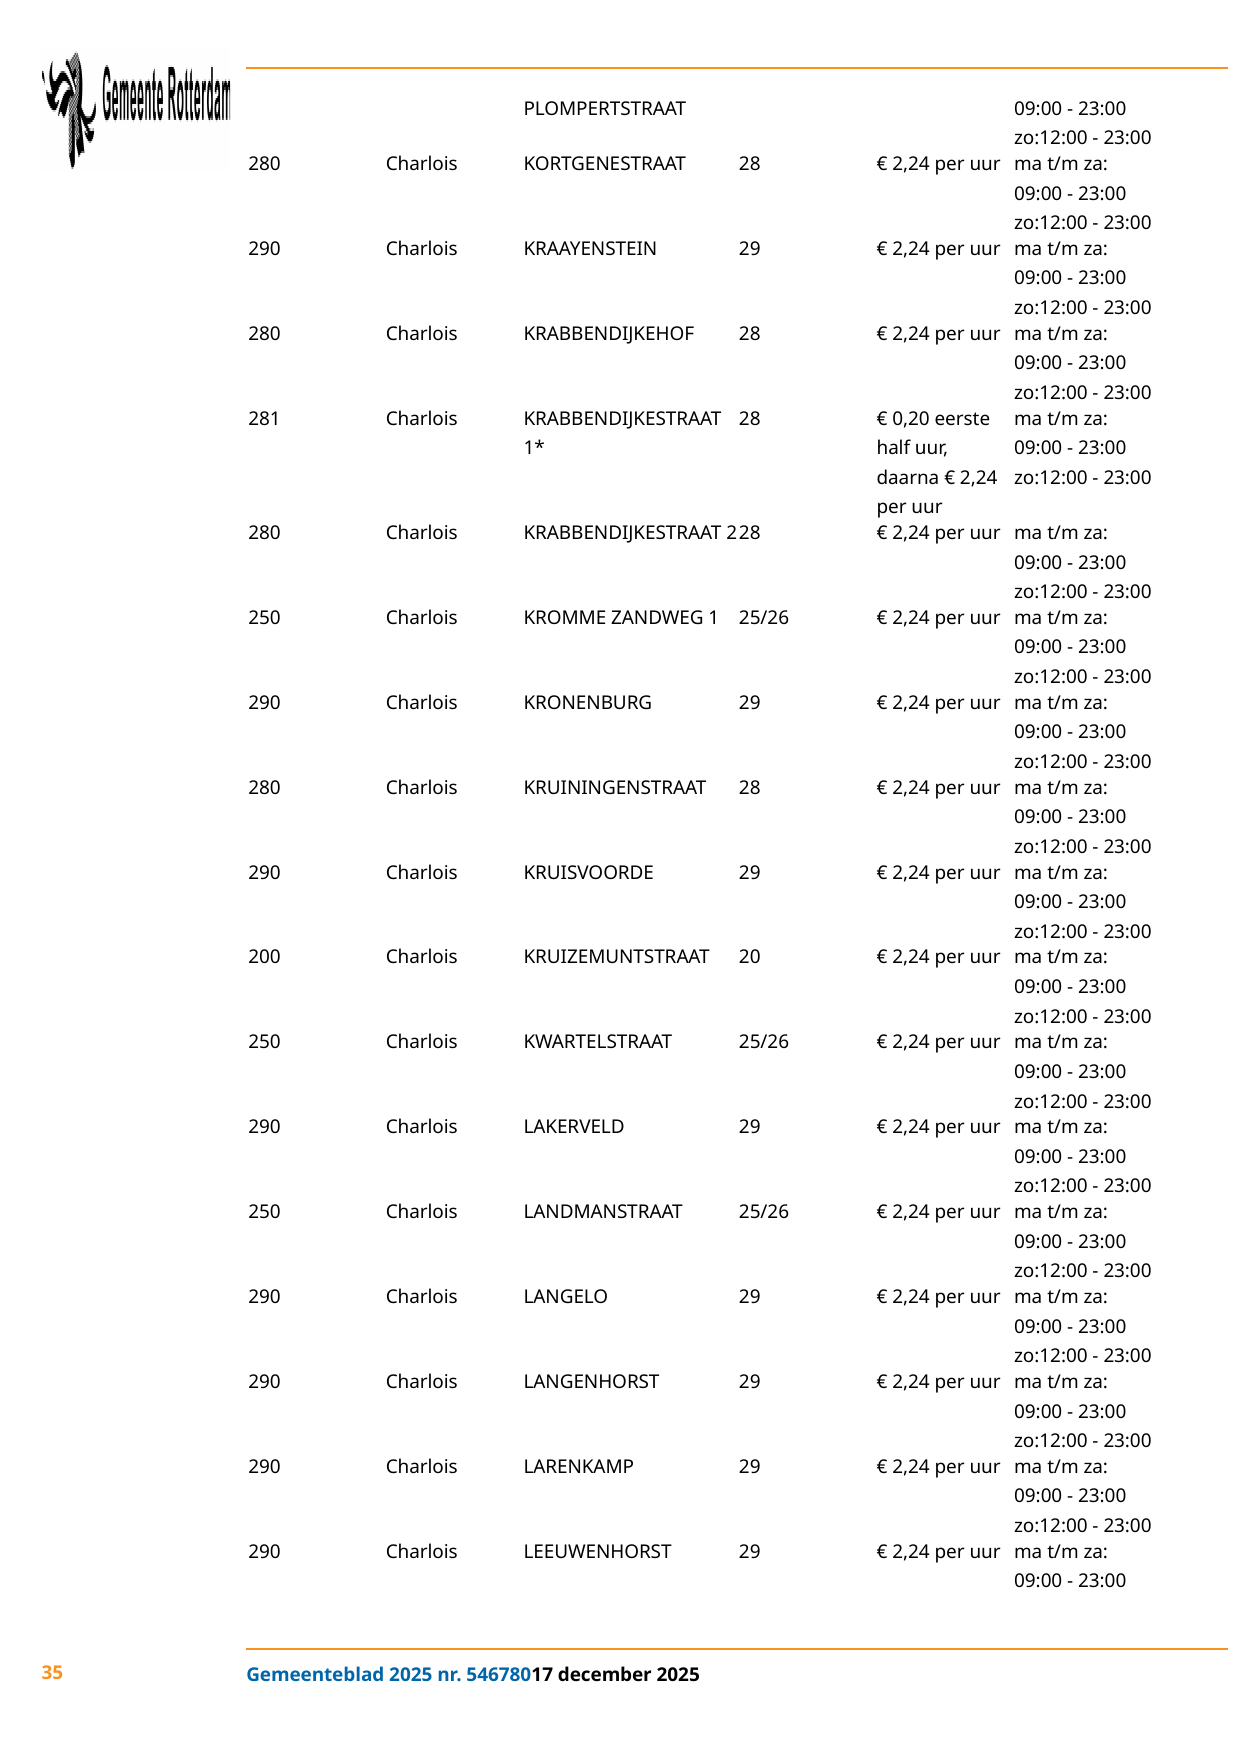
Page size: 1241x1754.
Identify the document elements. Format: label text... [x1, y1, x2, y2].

table_cell Charlois [386, 235, 523, 320]
table_cell 250 [248, 1199, 386, 1283]
table_cell LANGENHORST [523, 1368, 739, 1453]
table_cell € 2,24 per uur [876, 604, 1014, 689]
table_cell 25/26 [739, 1029, 876, 1113]
table_cell Charlois [386, 405, 523, 519]
table_cell ma t/m za: 09:00 - 23:00 zo:12:00 - 23:00 [1014, 1029, 1152, 1113]
table_cell Charlois [386, 1029, 523, 1113]
table_cell 290 [248, 689, 386, 774]
table_cell € 2,24 per uur [876, 774, 1014, 859]
table_cell Charlois [386, 1538, 523, 1593]
table_cell 25/26 [739, 1199, 876, 1283]
table_cell 29 [739, 859, 876, 944]
table_cell ma t/m za: 09:00 - 23:00 zo:12:00 - 23:00 [1014, 774, 1152, 859]
table_cell KRAAYENSTEIN [523, 235, 739, 320]
table_cell Charlois [386, 859, 523, 944]
table_cell ma t/m za: 09:00 - 23:00 zo:12:00 - 23:00 [1014, 1199, 1152, 1283]
table_cell € 2,24 per uur [876, 1114, 1014, 1198]
table_cell 281 [248, 405, 386, 519]
table_cell KRABBENDIJKEHOF [523, 320, 739, 405]
table_cell 29 [739, 1368, 876, 1453]
table_cell € 2,24 per uur [876, 150, 1014, 235]
table_cell € 0,20 eerste half uur, daarna € 2,24 per uur [876, 405, 1014, 519]
table_cell 28 [739, 320, 876, 405]
table_cell 290 [248, 1283, 386, 1368]
table_cell 29 [739, 1283, 876, 1368]
table_cell Charlois [386, 1114, 523, 1198]
table_cell 200 [248, 944, 386, 1029]
table_cell KRUIZEMUNTSTRAAT [523, 944, 739, 1029]
table_cell KWARTELSTRAAT [523, 1029, 739, 1113]
table_cell PLOMPERTSTRAAT [523, 95, 739, 150]
table_cell € 2,24 per uur [876, 1029, 1014, 1113]
table_cell € 2,24 per uur [876, 519, 1014, 604]
table_cell Charlois [386, 1453, 523, 1538]
table_cell ma t/m za: 09:00 - 23:00 zo:12:00 - 23:00 [1014, 944, 1152, 1029]
table_cell KRUISVOORDE [523, 859, 739, 944]
table_cell € 2,24 per uur [876, 1453, 1014, 1538]
table_cell KRABBENDIJKESTRAAT 1* [523, 405, 739, 519]
table_cell ma t/m za: 09:00 - 23:00 zo:12:00 - 23:00 [1014, 519, 1152, 604]
table_cell 29 [739, 1538, 876, 1593]
picture [41, 47, 231, 172]
table_cell ma t/m za: 09:00 - 23:00 zo:12:00 - 23:00 [1014, 150, 1152, 235]
table_cell 25/26 [739, 604, 876, 689]
table_cell € 2,24 per uur [876, 1199, 1014, 1283]
table_cell 250 [248, 604, 386, 689]
table_cell Charlois [386, 150, 523, 235]
table_cell LARENKAMP [523, 1453, 739, 1538]
table_cell KROMME ZANDWEG 1 [523, 604, 739, 689]
table_cell [248, 95, 386, 150]
table_cell KORTGENESTRAAT [523, 150, 739, 235]
table_cell 290 [248, 235, 386, 320]
table_cell 290 [248, 1368, 386, 1453]
table_cell 280 [248, 320, 386, 405]
table_cell LEEUWENHORST [523, 1538, 739, 1593]
table_cell LANGELO [523, 1283, 739, 1368]
table_cell 29 [739, 1114, 876, 1198]
table_cell 280 [248, 774, 386, 859]
table_cell Charlois [386, 1368, 523, 1453]
table_cell Charlois [386, 774, 523, 859]
table_cell KRABBENDIJKESTRAAT 2 [523, 519, 739, 604]
table_cell ma t/m za: 09:00 - 23:00 [1014, 1538, 1152, 1593]
table_cell ma t/m za: 09:00 - 23:00 zo:12:00 - 23:00 [1014, 604, 1152, 689]
table_cell Charlois [386, 320, 523, 405]
table_cell € 2,24 per uur [876, 944, 1014, 1029]
table_cell 250 [248, 1029, 386, 1113]
table_cell ma t/m za: 09:00 - 23:00 zo:12:00 - 23:00 [1014, 689, 1152, 774]
table_cell 28 [739, 774, 876, 859]
table_cell € 2,24 per uur [876, 689, 1014, 774]
table_cell 28 [739, 150, 876, 235]
table_cell Charlois [386, 1283, 523, 1368]
table_cell 20 [739, 944, 876, 1029]
table_cell 28 [739, 405, 876, 519]
table_cell 29 [739, 689, 876, 774]
table_cell ma t/m za: 09:00 - 23:00 zo:12:00 - 23:00 [1014, 1368, 1152, 1453]
table_cell € 2,24 per uur [876, 1283, 1014, 1368]
table_cell Charlois [386, 519, 523, 604]
table_cell € 2,24 per uur [876, 859, 1014, 944]
table_cell Charlois [386, 689, 523, 774]
table_cell ma t/m za: 09:00 - 23:00 zo:12:00 - 23:00 [1014, 235, 1152, 320]
table_cell Charlois [386, 944, 523, 1029]
table_cell € 2,24 per uur [876, 235, 1014, 320]
table_cell 28 [739, 519, 876, 604]
table_cell 280 [248, 519, 386, 604]
table_cell 280 [248, 150, 386, 235]
table_cell [386, 95, 523, 150]
table_cell LANDMANSTRAAT [523, 1199, 739, 1283]
table_cell Charlois [386, 1199, 523, 1283]
table_cell 29 [739, 1453, 876, 1538]
table_cell 290 [248, 1114, 386, 1198]
table_cell [876, 95, 1014, 150]
table_cell ma t/m za: 09:00 - 23:00 zo:12:00 - 23:00 [1014, 1283, 1152, 1368]
table_cell 290 [248, 1538, 386, 1593]
table_cell LAKERVELD [523, 1114, 739, 1198]
table_cell [739, 95, 876, 150]
table_cell KRUININGENSTRAAT [523, 774, 739, 859]
table_cell ma t/m za: 09:00 - 23:00 zo:12:00 - 23:00 [1014, 1114, 1152, 1198]
table_cell 29 [739, 235, 876, 320]
table_cell ma t/m za: 09:00 - 23:00 zo:12:00 - 23:00 [1014, 320, 1152, 405]
table_cell € 2,24 per uur [876, 1538, 1014, 1593]
table_cell 290 [248, 859, 386, 944]
table_cell Charlois [386, 604, 523, 689]
table_cell € 2,24 per uur [876, 1368, 1014, 1453]
table_cell ma t/m za: 09:00 - 23:00 zo:12:00 - 23:00 [1014, 859, 1152, 944]
table_cell € 2,24 per uur [876, 320, 1014, 405]
table_cell 290 [248, 1453, 386, 1538]
table_cell KRONENBURG [523, 689, 739, 774]
table_cell ma t/m za: 09:00 - 23:00 zo:12:00 - 23:00 [1014, 1453, 1152, 1538]
table_cell ma t/m za: 09:00 - 23:00 zo:12:00 - 23:00 [1014, 405, 1152, 519]
table_cell 09:00 - 23:00 zo:12:00 - 23:00 [1014, 95, 1152, 150]
